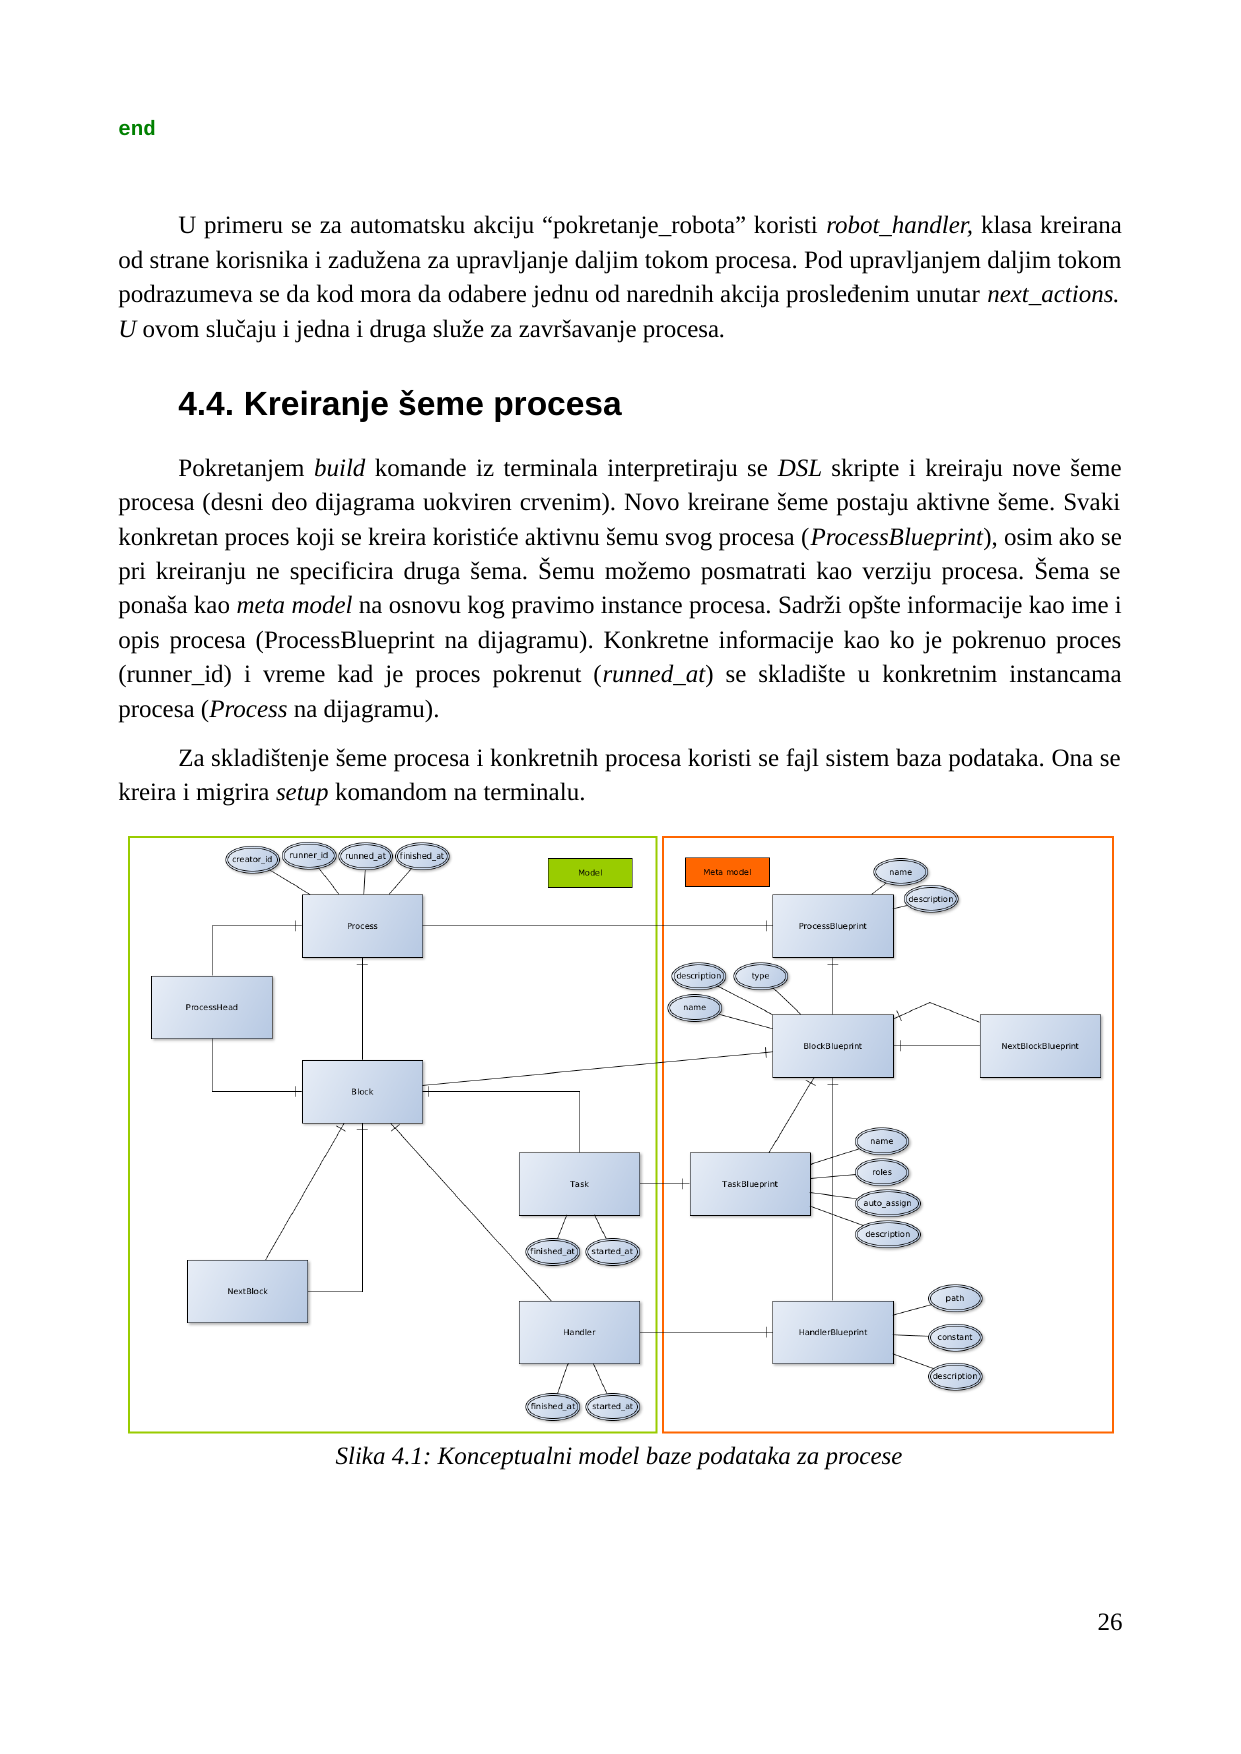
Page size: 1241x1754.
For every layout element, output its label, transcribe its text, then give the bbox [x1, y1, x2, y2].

text Za skladištenje šeme procesa i konkretnih procesa koristi se fajl sistem baza podataka. Ona se kreira i migrira setup komandom na terminalu. [118, 743, 1122, 806]
text U primeru se za automatsku akciju “pokretanje_robota” koristi robot_handler, klasa kreirana od strane korisnika i zadužena za upravljanje daljim tokom procesa. Pod upravljanjem daljim tokom podrazumeva se da kod mora da odabere jednu od narednih akcija prosleđenim unutar next_actions. U ovom slučaju i jedna i druga služe za završavanje procesa. [118, 210, 1122, 343]
text Slika 4.1: Konceptualni model baze podataka za procese [118, 1442, 1122, 1470]
subtitle Kreiranje šeme procesa [118, 384, 1122, 423]
text end [118, 118, 1122, 142]
text Pokretanjem build komande iz terminala interpretiraju se DSL skripte i kreiraju nove šeme procesa (desni deo dijagrama uokviren crvenim). Novo kreirane šeme postaju aktivne šeme. Svaki konkretan proces koji se kreira koristiće aktivnu šemu svog procesa (ProcessBlueprint), osim ako se pri kreiranju ne specificira druga šema. Šemu možemo posmatrati kao verziju procesa. Šema se ponaša kao meta model na osnovu kog pravimo instance procesa. Sadrži opšte informacije kao ime i opis procesa (ProcessBlueprint na dijagramu). Konkretne informacije kao ko je pokrenuo proces (runner_id) i vreme kad je proces pokrenut (runned_at) se skladište u konkretnim instancama procesa (Process na dijagramu). [118, 453, 1122, 723]
picture [118, 826, 1123, 1442]
